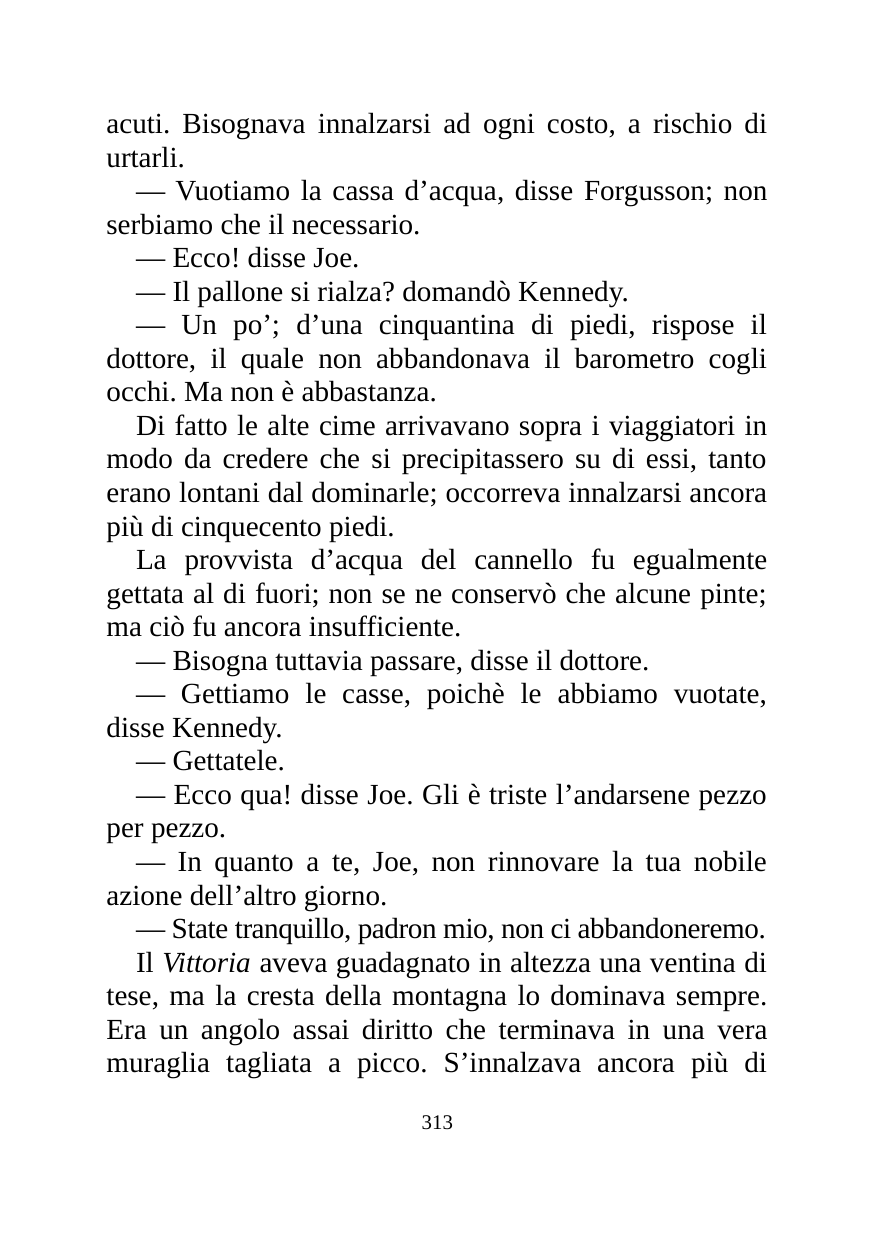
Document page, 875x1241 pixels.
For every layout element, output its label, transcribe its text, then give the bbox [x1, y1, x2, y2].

text — Bisogna tuttavia passare, disse il dottore. [106, 643, 768, 676]
text — Il pallone si rialza? domandò Kennedy. [106, 274, 768, 307]
text — Un po’; d’una cinquantina di piedi, rispose il dottore, il quale non abbandonava il barometro cogli occhi. Ma non è abbastanza. [106, 307, 768, 408]
text — State tranquillo, padron mio, non ci abbandoneremo. [106, 911, 768, 945]
text acuti. Bisognava innalzarsi ad ogni costo, a rischio di urtarli. [106, 106, 768, 173]
text — Gettatele. [106, 743, 768, 777]
text — Gettiamo le casse, poichè le abbiamo vuotate, disse Kennedy. [106, 676, 768, 743]
text La provvista d’acqua del cannello fu egualmente gettata al di fuori; non se ne conservò che alcune pinte; ma ciò fu ancora insufficiente. [106, 542, 768, 643]
text Di fatto le alte cime arrivavano sopra i viaggiatori in modo da credere che si precipitassero su di essi, tanto erano lontani dal dominarle; occorreva innalzarsi ancora più di cinquecento piedi. [106, 408, 768, 542]
text — Ecco! disse Joe. [106, 240, 768, 274]
text — Vuotiamo la cassa d’acqua, disse Forgusson; non serbiamo che il necessario. [106, 173, 768, 240]
text — In quanto a te, Joe, non rinnovare la tua nobile azione dell’altro giorno. [106, 844, 768, 911]
text Il Vittoria aveva guadagnato in altezza una ventina di tese, ma la cresta della montagna lo dominava sempre. Era un angolo assai diritto che terminava in una vera muraglia tagliata a picco. S’innalzava ancora più di [106, 945, 768, 1079]
text — Ecco qua! disse Joe. Gli è triste l’andarsene pezzo per pezzo. [106, 777, 768, 844]
